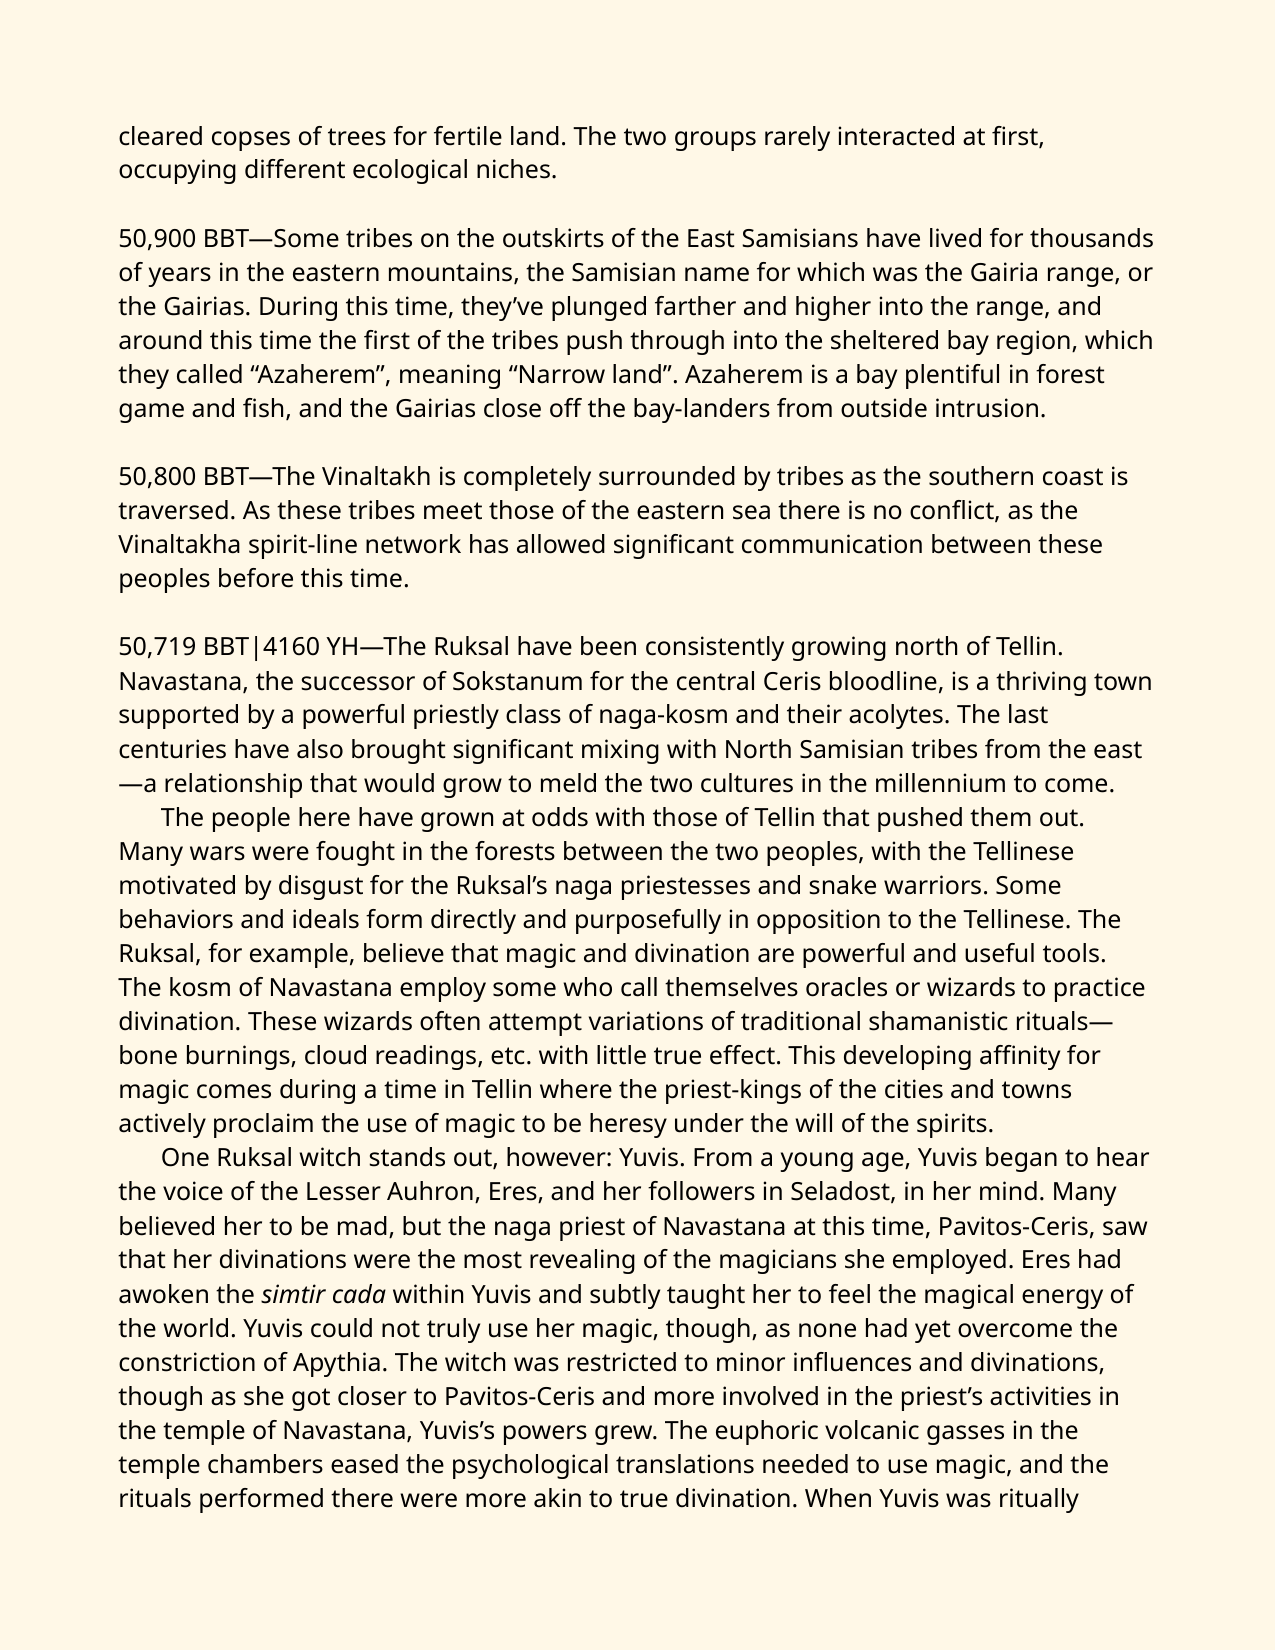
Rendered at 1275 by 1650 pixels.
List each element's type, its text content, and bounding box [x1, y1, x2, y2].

text One Ruksal witch stands out, however: Yuvis. From a young age, Yuvis began to hear the voice of the Lesser Auhron, Eres, and her followers in Seladost, in her mind. Many believed her to be mad, but the naga priest of Navastana at this time, Pavitos-Ceris, saw that her divinations were the most revealing of the magicians she employed. Eres had awoken the simtir cada within Yuvis and subtly taught her to feel the magical energy of the world. Yuvis could not truly use her magic, though, as none had yet overcome the constriction of Apythia. The witch was restricted to minor influences and divinations, though as she got closer to Pavitos-Ceris and more involved in the priest’s activities in the temple of Navastana, Yuvis’s powers grew. The euphoric volcanic gasses in the temple chambers eased the psychological translations needed to use magic, and the rituals performed there were more akin to true divination. When Yuvis was ritually [118, 1140, 1157, 1515]
text The people here have grown at odds with those of Tellin that pushed them out. Many wars were fought in the forests between the two peoples, with the Tellinese motivated by disgust for the Ruksal’s naga priestesses and snake warriors. Some behaviors and ideals form directly and purposefully in opposition to the Tellinese. The Ruksal, for example, believe that magic and divination are powerful and useful tools. The kosm of Navastana employ some who call themselves oracles or wizards to practice divination. These wizards often attempt variations of traditional shamanistic rituals—bone burnings, cloud readings, etc. with little true effect. This developing affinity for magic comes during a time in Tellin where the priest-kings of the cities and towns actively proclaim the use of magic to be heresy under the will of the spirits. [118, 799, 1157, 1140]
text 50,800 BBT—The Vinaltakh is completely surrounded by tribes as the southern coast is traversed. As these tribes meet those of the eastern sea there is no conflict, as the Vinaltakha spirit-line network has allowed significant communication between these peoples before this time. [118, 459, 1157, 595]
text 50,719 BBT|4160 YH—The Ruksal have been consistently growing north of Tellin. Navastana, the successor of Sokstanum for the central Ceris bloodline, is a thriving town supported by a powerful priestly class of naga-kosm and their acolytes. The last centuries have also brought significant mixing with North Samisian tribes from the east—a relationship that would grow to meld the two cultures in the millennium to come. [118, 629, 1157, 799]
text 50,900 BBT—Some tribes on the outskirts of the East Samisians have lived for thousands of years in the eastern mountains, the Samisian name for which was the Gairia range, or the Gairias. During this time, they’ve plunged farther and higher into the range, and around this time the first of the tribes push through into the sheltered bay region, which they called “Azaherem”, meaning “Narrow land”. Azaherem is a bay plentiful in forest game and fish, and the Gairias close off the bay-landers from outside intrusion. [118, 220, 1157, 425]
text cleared copses of trees for fertile land. The two groups rarely interacted at first, occupying different ecological niches. [118, 118, 1157, 186]
